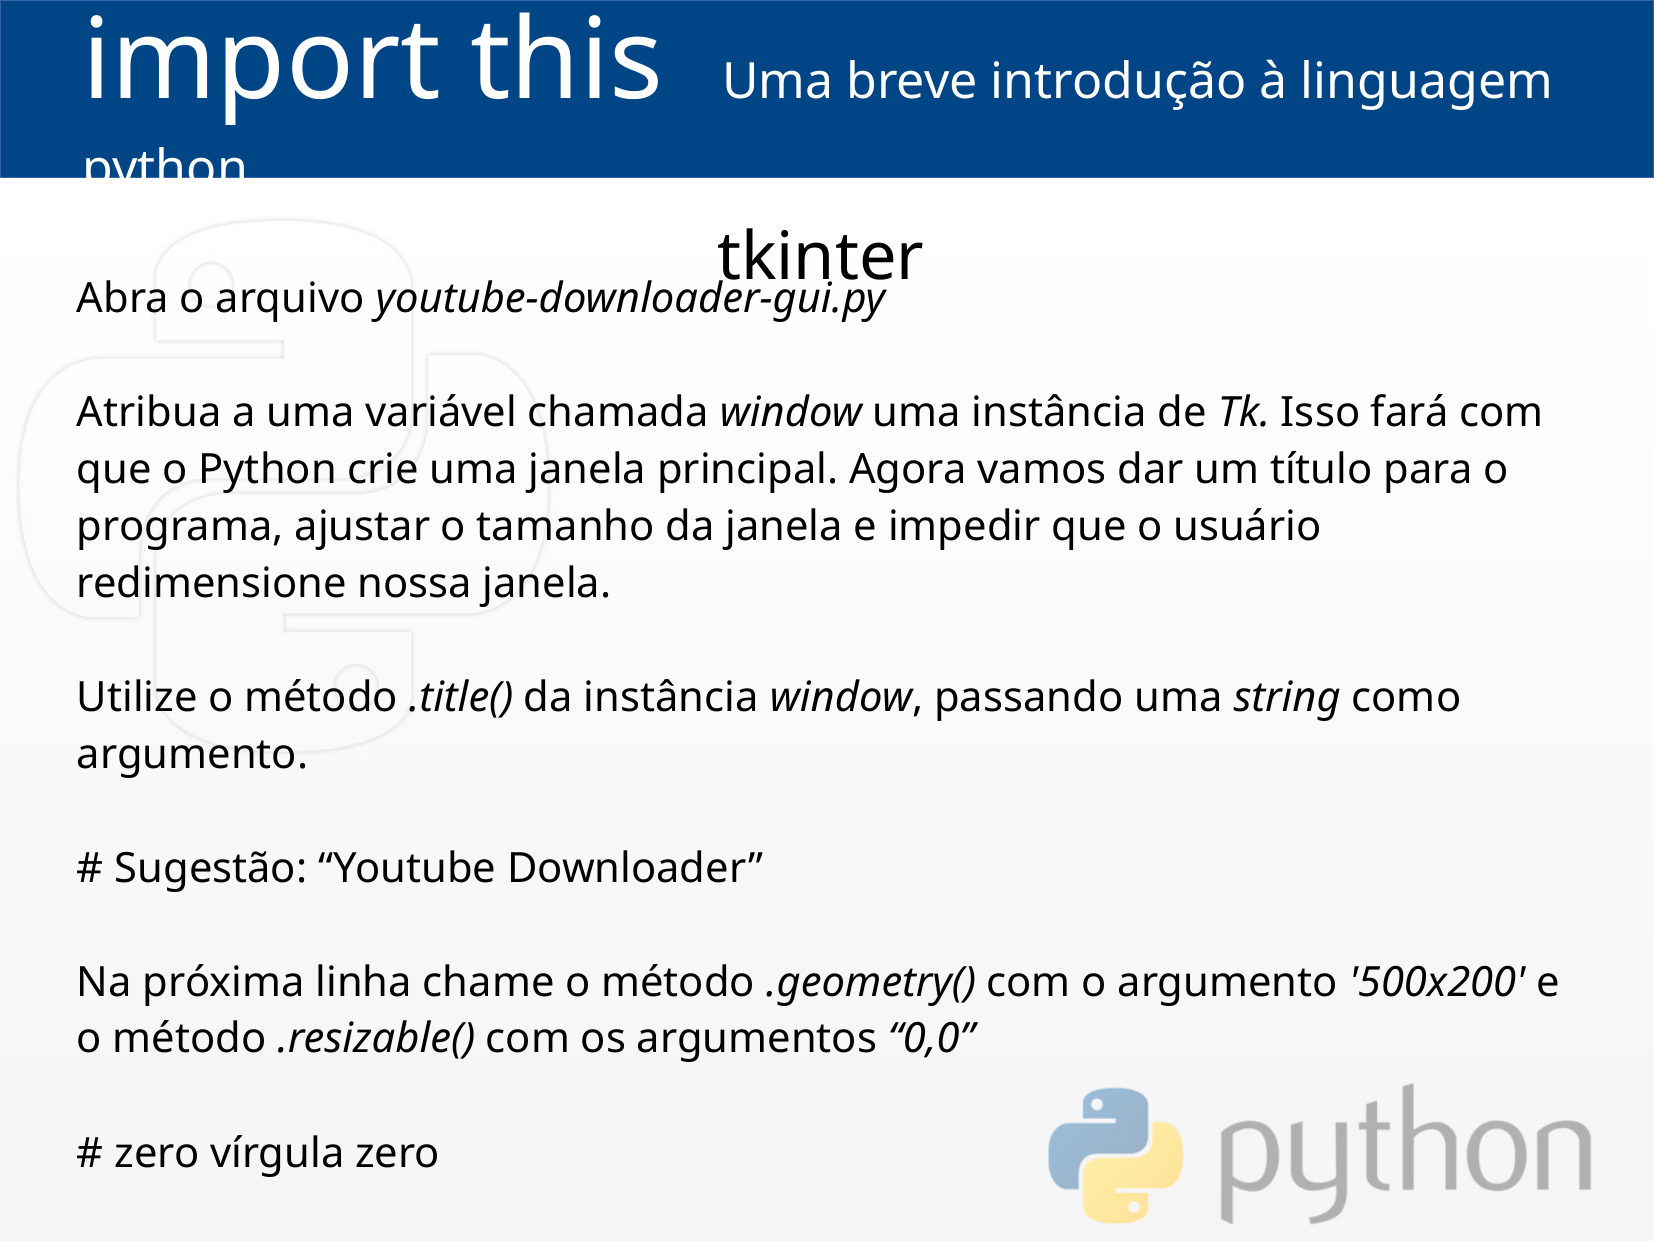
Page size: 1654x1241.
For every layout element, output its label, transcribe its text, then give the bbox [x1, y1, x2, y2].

picture [264, 1151, 276, 1164]
picture [180, 1151, 193, 1164]
picture [420, 1151, 433, 1164]
text_box tkinter [106, 200, 1536, 296]
picture [291, 1151, 303, 1164]
text_box [0, 0, 1654, 178]
subtitle Abra o arquivo youtube-downloader-gui.py Atribua a uma variável chamada window uma instância de Tk. Isso fará com que o Python crie uma janela principal. Agora vamos dar um título para o programa, ajustar o tamanho da janela e impedir que o usuário redimensione nossa janela. Utilize o método .title() da instância window, passando uma string como argumento. # Sugestão: “Youtube Downloader” Na próxima linha chame o método .geometry() com o argumento '500x200' e o método .resizable() com os argumentos “0,0” # zero vírgula zero [76, 296, 1565, 1151]
picture [86, 287, 93, 296]
picture [216, 1151, 225, 1164]
title import this Uma breve introdução à linguagem python [82, 1, 1571, 178]
picture [0, 200, 1654, 1241]
picture [327, 1156, 337, 1164]
